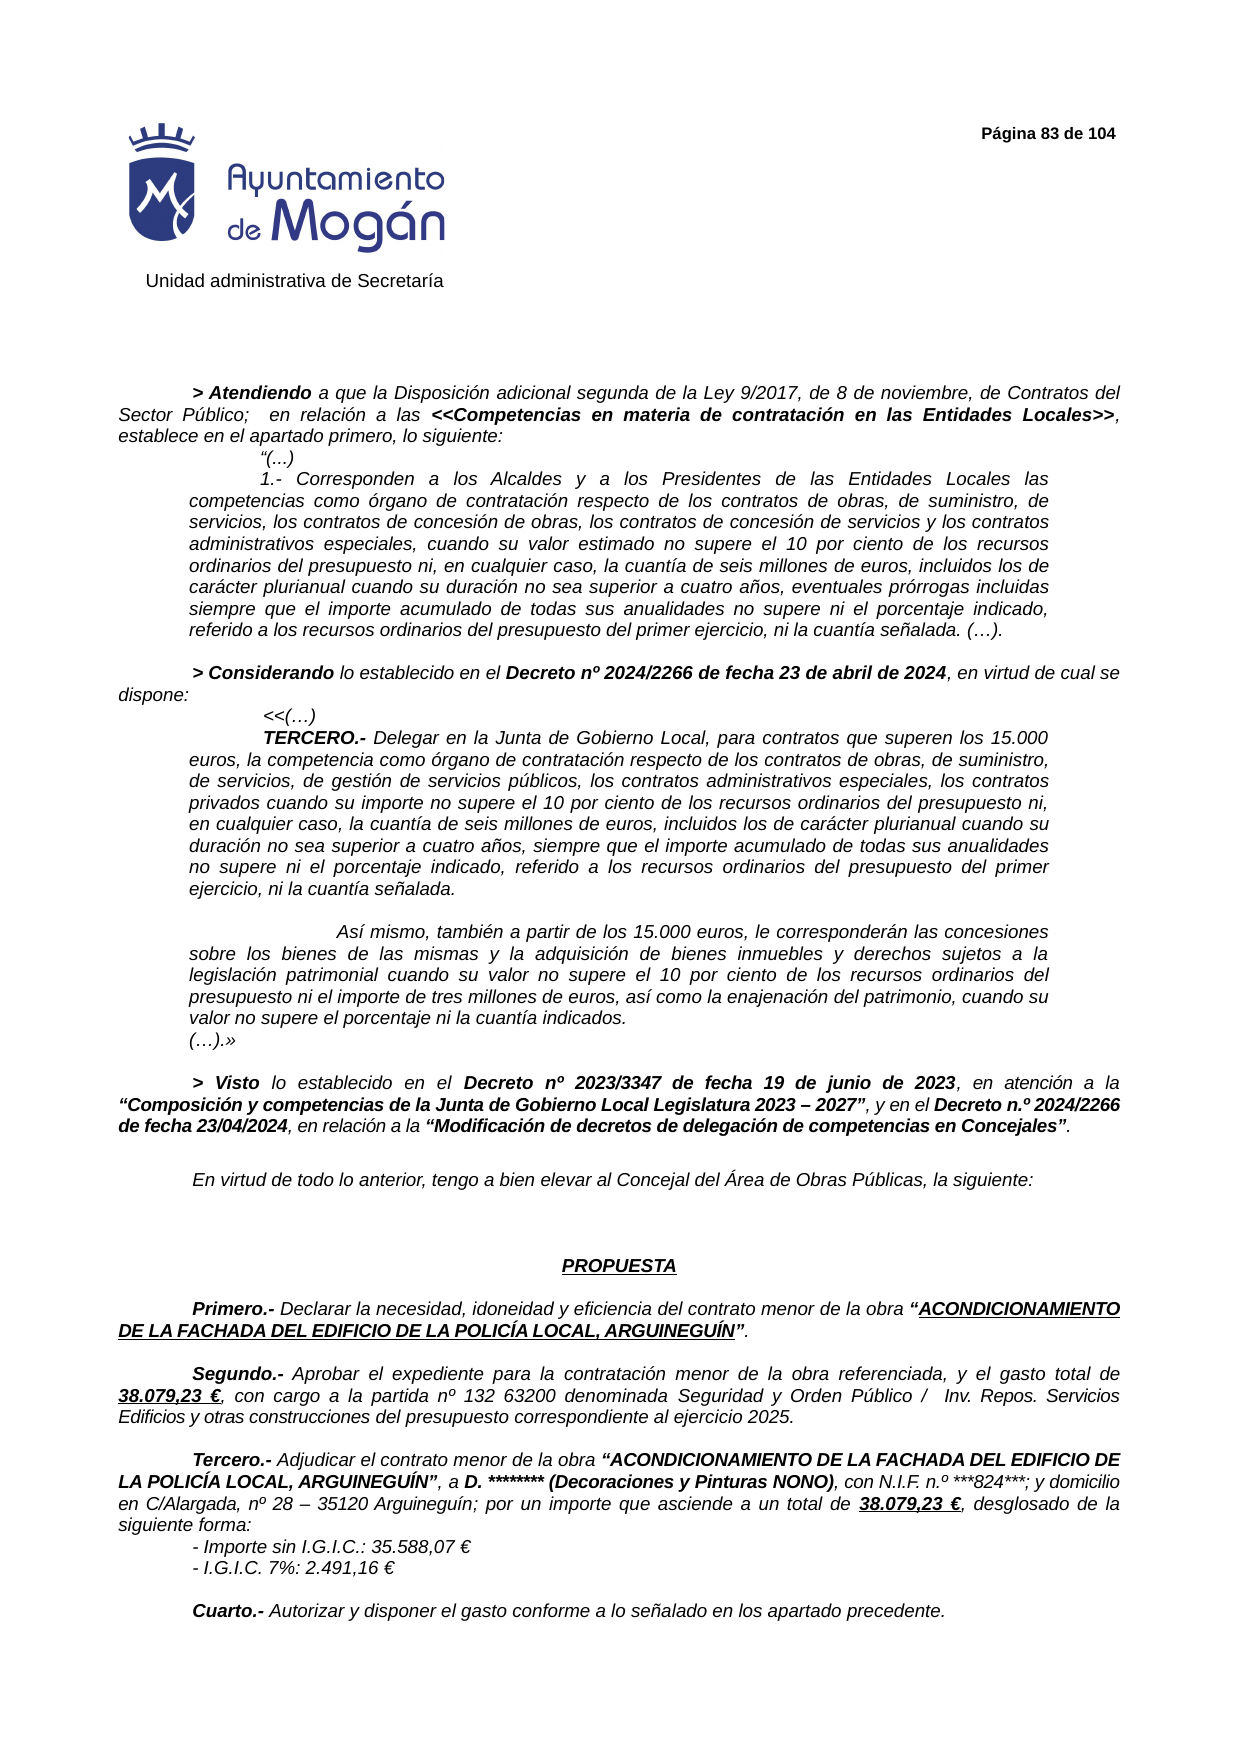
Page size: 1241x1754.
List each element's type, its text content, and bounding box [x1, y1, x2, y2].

text > Visto lo establecido en el Decreto nº 2023/3347 de fecha 19 de junio de 2023, en atención a la “Composición y competencias de la Junta de Gobierno Local Legislatura 2023 – 2027”, y en el Decreto n.º 2024/2266 de fecha 23/04/2024, en relación a la “Modificación de decretos de delegación de competencias en Concejales”. [118, 1072, 1122, 1137]
text PROPUESTA [118, 1255, 1122, 1277]
text > Considerando lo establecido en el Decreto nº 2024/2266 de fecha 23 de abril de 2024, en virtud de cual se dispone: [118, 662, 1122, 705]
text TERCERO.- Delegar en la Junta de Gobierno Local, para contratos que superen los 15.000 euros, la competencia como órgano de contratación respecto de los contratos de obras, de suministro, de servicios, de gestión de servicios públicos, los contratos administrativos especiales, los contratos privados cuando su importe no supere el 10 por ciento de los recursos ordinarios del presupuesto ni, en cualquier caso, la cuantía de seis millones de euros, incluidos los de carácter plurianual cuando su duración no sea superior a cuatro años, siempre que el importe acumulado de todas sus anualidades no supere ni el porcentaje indicado, referido a los recursos ordinarios del presupuesto del primer ejercicio, ni la cuantía señalada. [189, 727, 1051, 899]
text <<(…) [189, 705, 1051, 727]
text Así mismo, también a partir de los 15.000 euros, le corresponderán las concesiones sobre los bienes de las mismas y la adquisición de bienes inmuebles y derechos sujetos a la legislación patrimonial cuando su valor no supere el 10 por ciento de los recursos ordinarios del presupuesto ni el importe de tres millones de euros, así como la enajenación del patrimonio, cuando su valor no supere el porcentaje ni la cuantía indicados. [189, 921, 1051, 1029]
text Tercero.- Adjudicar el contrato menor de la obra “ACONDICIONAMIENTO DE LA FACHADA DEL EDIFICIO DE LA POLICÍA LOCAL, ARGUINEGUÍN”, a D. ******** (Decoraciones y Pinturas NONO), con N.I.F. n.º ***824***; y domicilio en C/Alargada, nº 28 – 35120 Arguineguín; por un importe que asciende a un total de 38.079,23 €, desglosado de la siguiente forma: [118, 1449, 1122, 1535]
picture [128, 123, 445, 259]
text “(...) [189, 447, 1051, 468]
text Cuarto.- Autorizar y disponer el gasto conforme a lo señalado en los apartado precedente. [118, 1600, 1122, 1622]
text - I.G.I.C. 7%: 2.491,16 € [118, 1557, 1122, 1578]
text (…).» [189, 1029, 1051, 1050]
text Primero.- Declarar la necesidad, idoneidad y eficiencia del contrato menor de la obra “ACONDICIONAMIENTO DE LA FACHADA DEL EDIFICIO DE LA POLICÍA LOCAL, ARGUINEGUÍN”. [118, 1298, 1122, 1341]
text > Atendiendo a que la Disposición adicional segunda de la Ley 9/2017, de 8 de noviembre, de Contratos del Sector Público; en relación a las <<Competencias en materia de contratación en las Entidades Locales>>, establece en el apartado primero, lo siguiente: [118, 382, 1122, 447]
text - Importe sin I.G.I.C.: 35.588,07 € [118, 1535, 1122, 1557]
text En virtud de todo lo anterior, tengo a bien elevar al Concejal del Área de Obras Públicas, la siguiente: [118, 1169, 1122, 1190]
text 1.- Corresponden a los Alcaldes y a los Presidentes de las Entidades Locales las competencias como órgano de contratación respecto de los contratos de obras, de suministro, de servicios, los contratos de concesión de obras, los contratos de concesión de servicios y los contratos administrativos especiales, cuando su valor estimado no supere el 10 por ciento de los recursos ordinarios del presupuesto ni, en cualquier caso, la cuantía de seis millones de euros, incluidos los de carácter plurianual cuando su duración no sea superior a cuatro años, eventuales prórrogas incluidas siempre que el importe acumulado de todas sus anualidades no supere ni el porcentaje indicado, referido a los recursos ordinarios del presupuesto del primer ejercicio, ni la cuantía señalada. (…). [189, 468, 1051, 641]
text Segundo.- Aprobar el expediente para la contratación menor de la obra referenciada, y el gasto total de 38.079,23 €, con cargo a la partida nº 132 63200 denominada Seguridad y Orden Público / Inv. Repos. Servicios Edificios y otras construcciones del presupuesto correspondiente al ejercicio 2025. [118, 1363, 1122, 1428]
